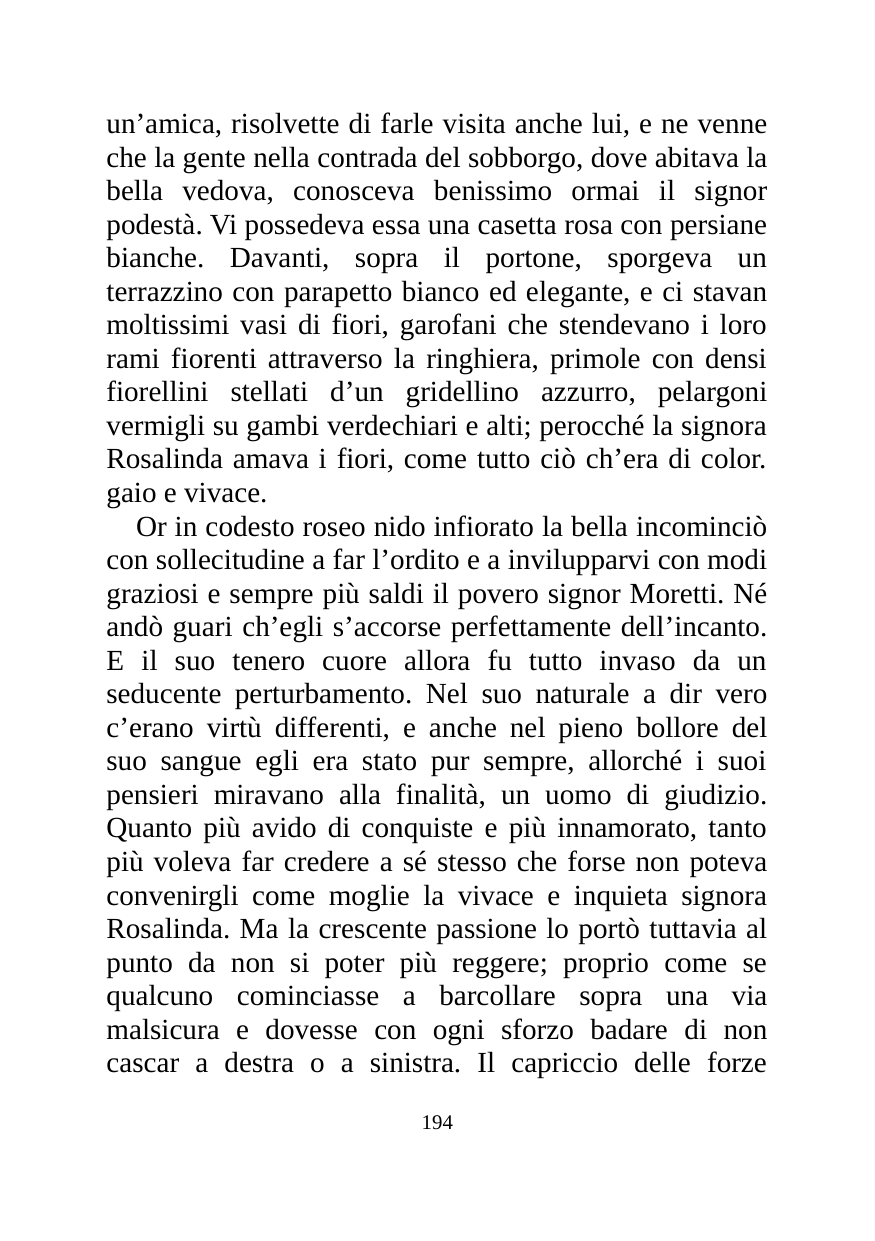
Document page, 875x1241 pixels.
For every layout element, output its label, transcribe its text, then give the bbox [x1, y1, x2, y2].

text Or in codesto roseo nido infiorato la bella incominciò con sollecitudine a far l’ordito e a invilupparvi con modi graziosi e sempre più saldi il povero signor Moretti. Né andò guari ch’egli s’accorse perfettamente dell’incanto. E il suo tenero cuore allora fu tutto invaso da un seducente perturbamento. Nel suo naturale a dir vero c’erano virtù differenti, e anche nel pieno bollore del suo sangue egli era stato pur sempre, allorché i suoi pensieri miravano alla finalità, un uomo di giudizio. Quanto più avido di conquiste e più innamorato, tanto più voleva far credere a sé stesso che forse non poteva convenirgli come moglie la vivace e inquieta signora Rosalinda. Ma la crescente passione lo portò tuttavia al punto da non si poter più reggere; proprio come se qualcuno cominciasse a barcollare sopra una via malsicura e dovesse con ogni sforzo badare di non cascar a destra o a sinistra. Il capriccio delle forze [106, 509, 768, 1079]
text un’amica, risolvette di farle visita anche lui, e ne venne che la gente nella contrada del sobborgo, dove abitava la bella vedova, conosceva benissimo ormai il signor podestà. Vi possedeva essa una casetta rosa con persiane bianche. Davanti, sopra il portone, sporgeva un terrazzino con parapetto bianco ed elegante, e ci stavan moltissimi vasi di fiori, garofani che stendevano i loro rami fiorenti attraverso la ringhiera, primole con densi fiorellini stellati d’un gridellino azzurro, pelargoni vermigli su gambi verdechiari e alti; perocché la signora Rosalinda amava i fiori, come tutto ciò ch’era di color. gaio e vivace. [106, 106, 768, 509]
